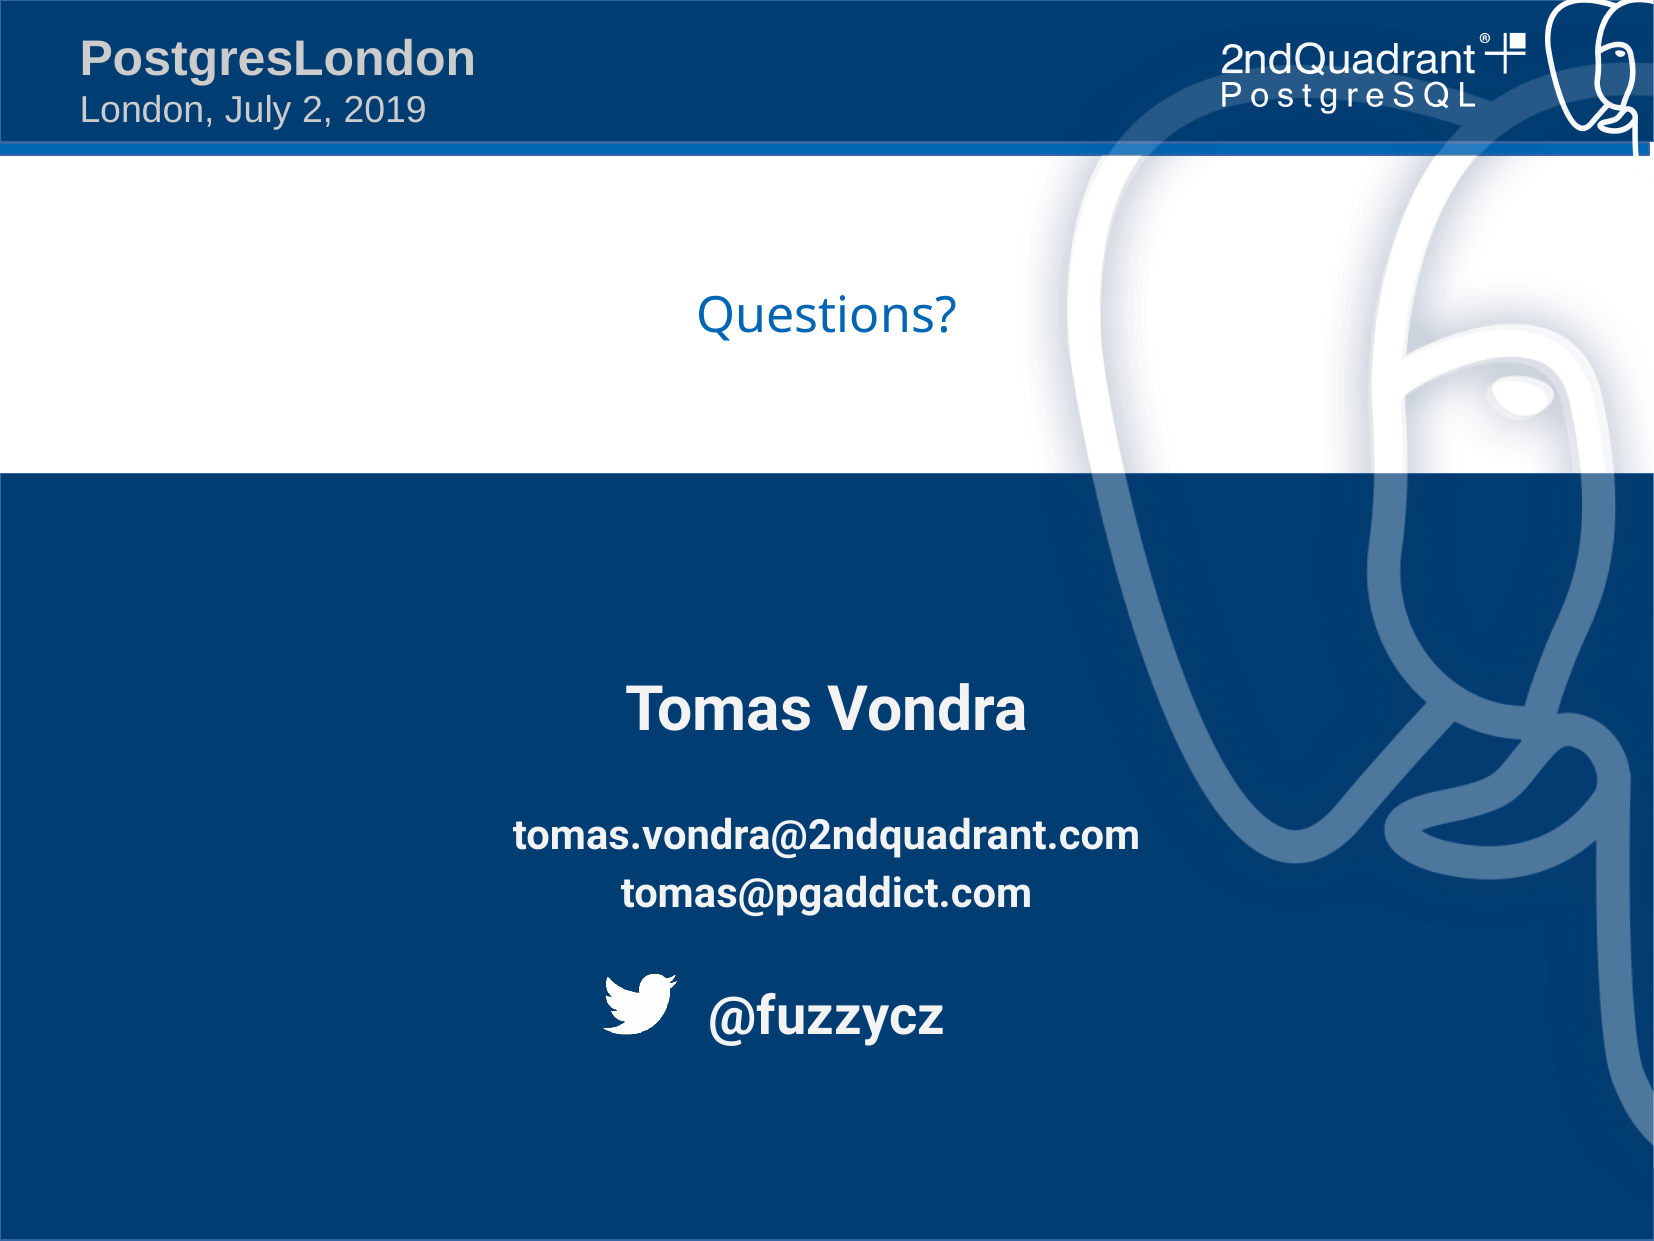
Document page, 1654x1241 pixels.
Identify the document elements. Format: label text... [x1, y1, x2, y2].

text_box Questions? [82, 216, 995, 408]
text_box Tomas Vondra tomas.vondra@2ndquadrant.com tomas@pgaddict.com @fuzzycz [82, 565, 1571, 1148]
text_box [0, 473, 1654, 1241]
picture [632, 0, 1654, 1228]
picture [584, 948, 696, 1060]
